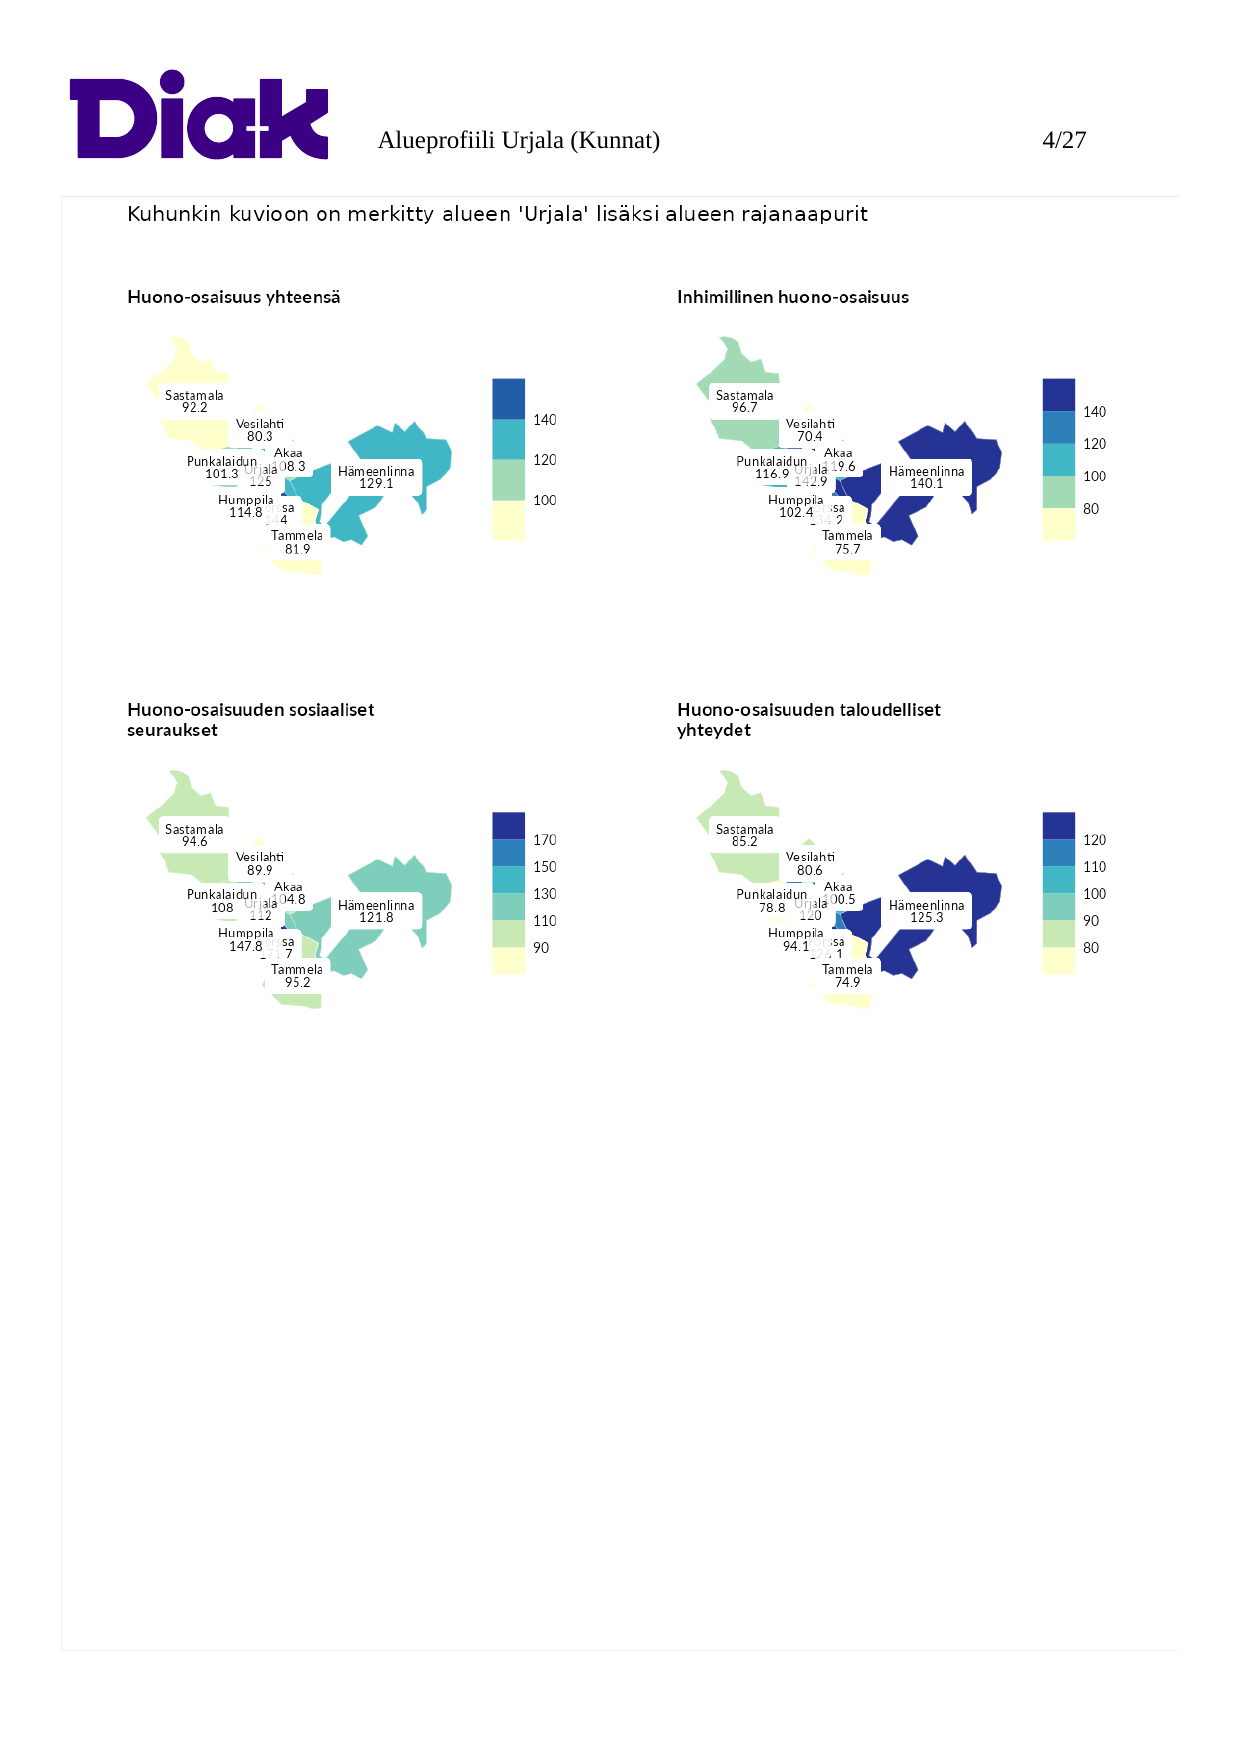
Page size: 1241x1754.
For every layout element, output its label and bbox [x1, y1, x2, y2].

picture [61, 196, 1179, 1651]
